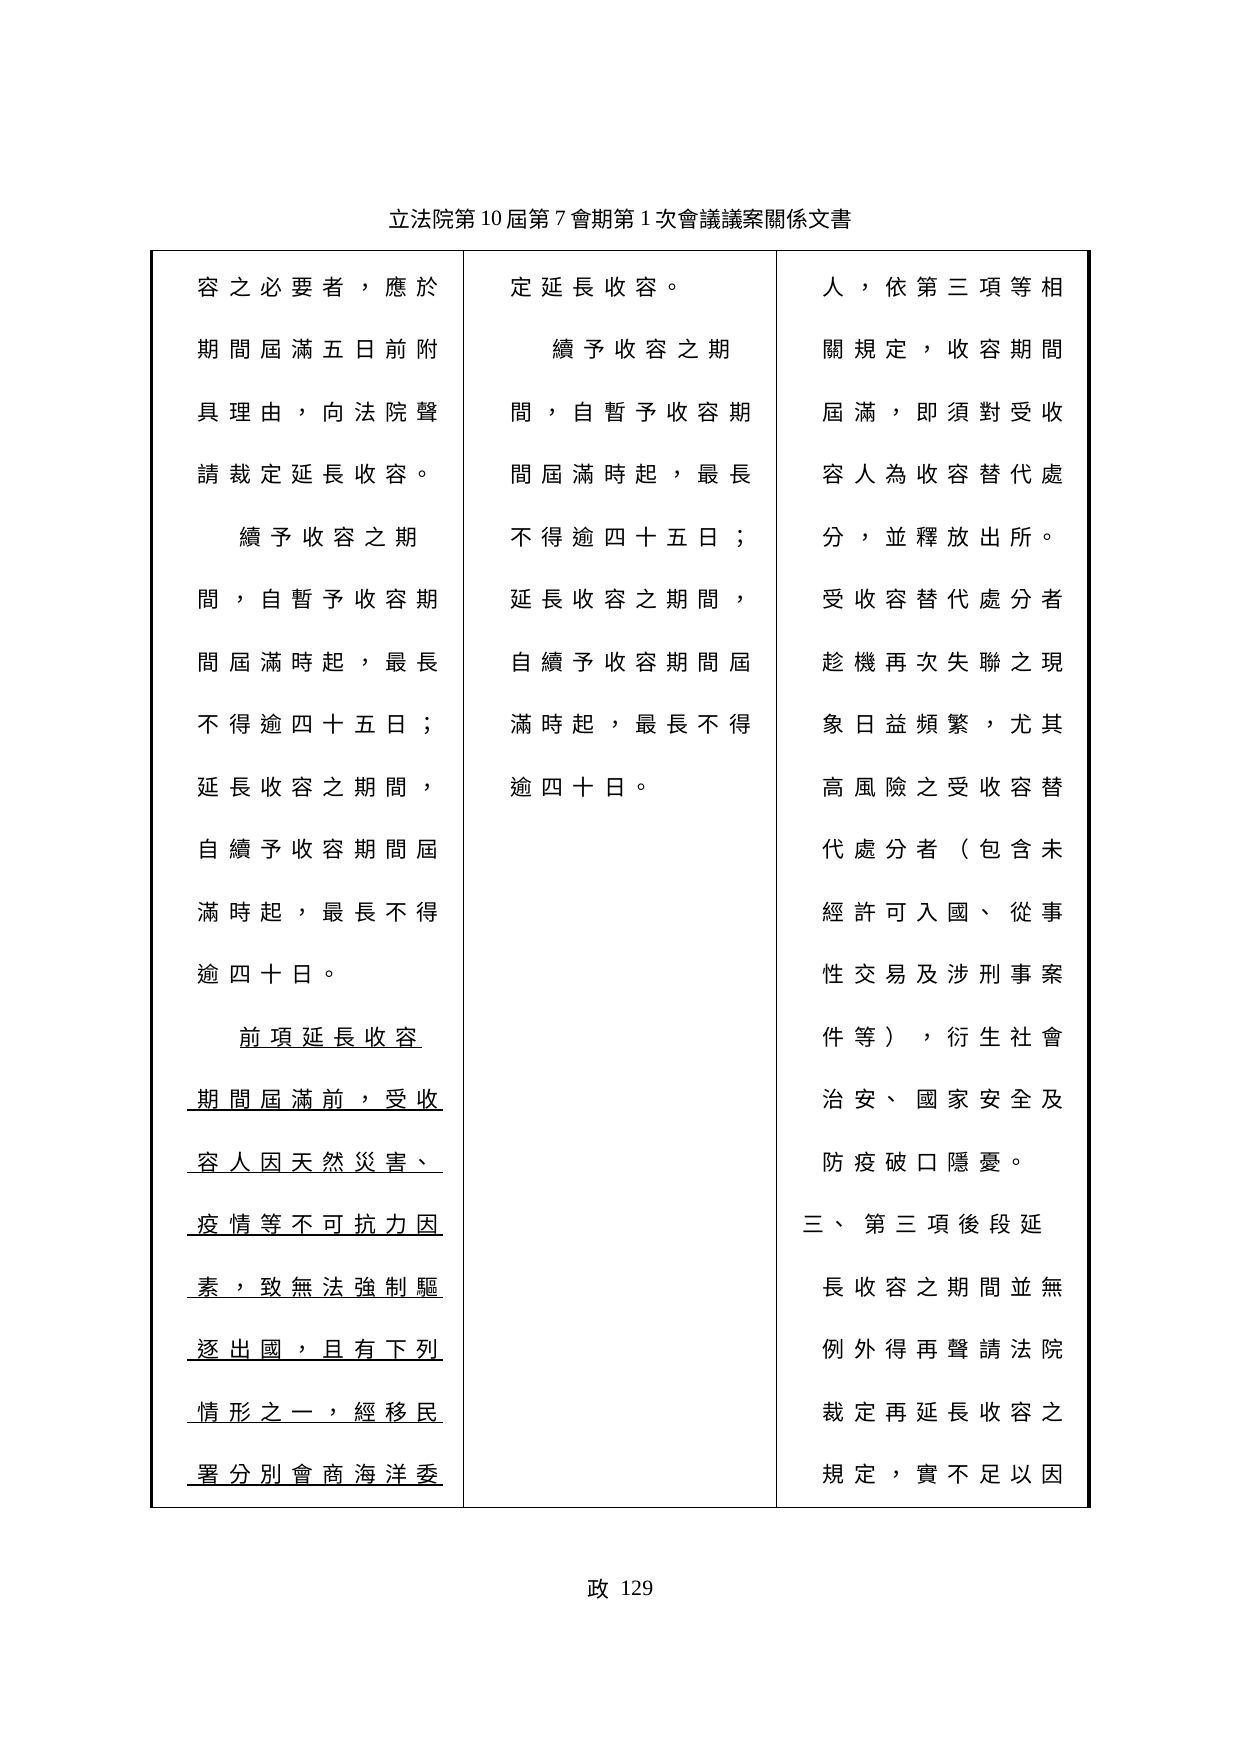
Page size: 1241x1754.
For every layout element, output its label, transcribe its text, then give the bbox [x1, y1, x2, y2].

table_cell 容之必要者，應於期間屆滿五日前附具理由，向法院聲請裁定延長收容。 續予收容之期間，自暫予收容期間屆滿時起，最長不得逾四十五日；延長收容之期間，自續予收容期間屆滿時起，最長不得逾四十日。 前項延長收容期間屆滿前，受收容人因天然災害、疫情等不可抗力因素，致無法強制驅逐出國，且有下列情形之一，經移民署分別會商海洋委 [153, 251, 463, 1507]
table_cell 人，依第三項等相關規定，收容期間屆滿，即須對受收容人為收容替代處分，並釋放出所。受收容替代處分者趁機再次失聯之現象日益頻繁，尤其高風險之受收容替代處分者（包含未經許可入國、從事性交易及涉刑事案件等），衍生社會治安、國家安全及防疫破口隱憂。 三、第三項後段延長收容之期間並無例外得再聲請法院裁定再延長收容之規定，實不足以因 [777, 251, 1087, 1507]
table_cell 定延長收容。 續予收容之期間，自暫予收容期間屆滿時起，最長不得逾四十五日；延長收容之期間，自續予收容期間屆滿時起，最長不得逾四十日。 [464, 251, 776, 1507]
